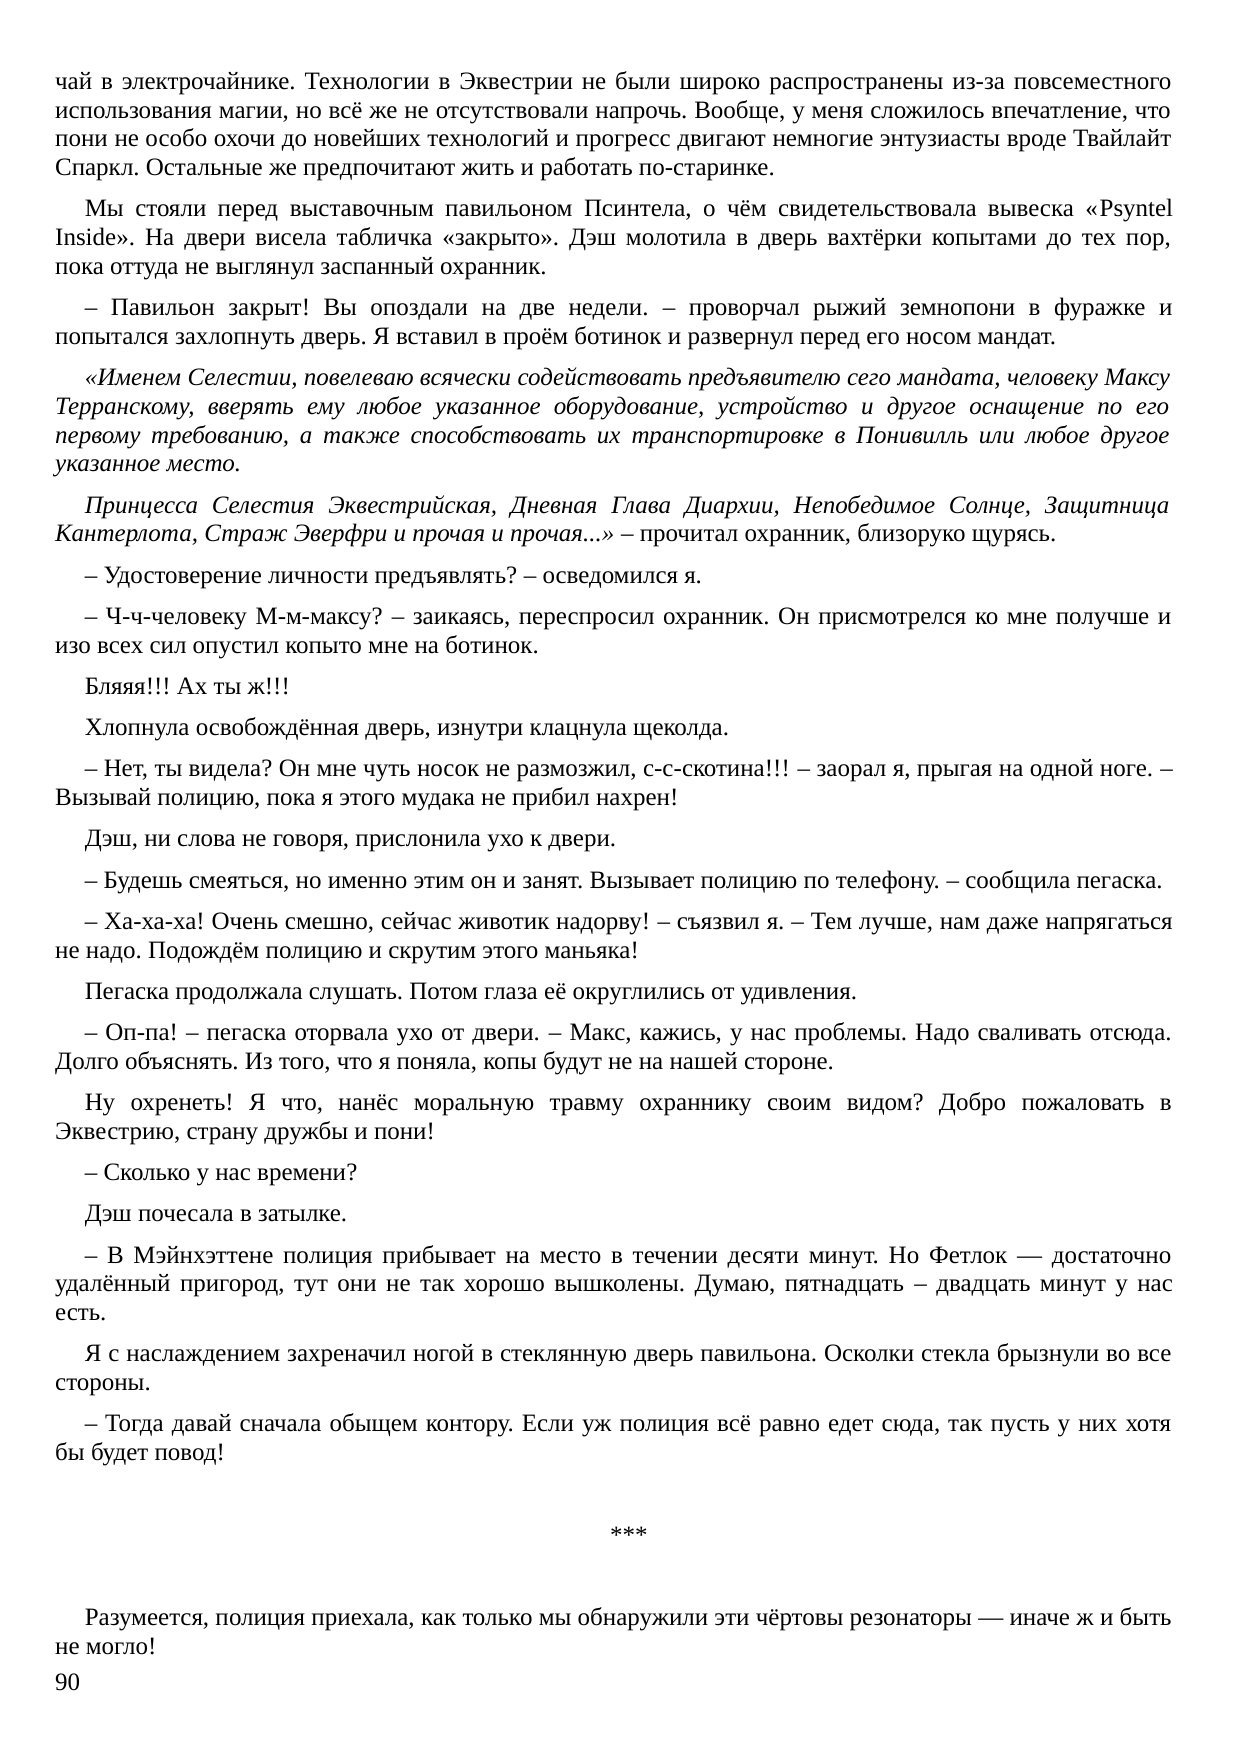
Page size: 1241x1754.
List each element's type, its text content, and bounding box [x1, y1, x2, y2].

text Дэш почесала в затылке. [55, 1198, 1173, 1227]
text Дэш, ни слова не говоря, прислонила ухо к двери. [55, 823, 1173, 852]
text – Оп-па! – пегаска оторвала ухо от двери. – Макс, кажись, у нас проблемы. Надо сваливать отсюда. Долго объяснять. Из того, что я поняла, копы будут не на нашей стороне. [55, 1017, 1173, 1075]
text – Нет, ты видела? Он мне чуть носок не размозжил, с-с-скотина!!! – заорал я, прыгая на одной ноге. – Вызывай полицию, пока я этого мудака не прибил нахрен! [55, 753, 1173, 811]
text – Тогда давай сначала обыщем контору. Если уж полиция всё равно едет сюда, так пусть у них хотя бы будет повод! [55, 1408, 1173, 1466]
text – Ч-ч-человеку М-м-максу? – заикаясь, переспросил охранник. Он присмотрелся ко мне получше и изо всех сил опустил копыто мне на ботинок. [55, 601, 1173, 658]
text Принцесса Селестия Эквестрийская, Дневная Глава Диархии, Непобедимое Солнце, Защитница Кантерлота, Страж Эверфри и прочая и прочая...» – прочитал охранник, близоруко щурясь. [55, 490, 1173, 547]
text – Ха-ха-ха! Очень смешно, сейчас животик надорву! – съязвил я. – Тем лучше, нам даже напрягаться не надо. Подождём полицию и скрутим этого маньяка! [55, 906, 1173, 963]
text – Будешь смеяться, но именно этим он и занят. Вызывает полицию по телефону. – сообщила пегаска. [55, 865, 1173, 893]
text Бляяя!!! Ах ты ж!!! [55, 671, 1173, 700]
text – В Мэйнхэттене полиция прибывает на место в течении десяти минут. Но Фетлок — достаточно удалённый пригород, тут они не так хорошо вышколены. Думаю, пятнадцать – двадцать минут у нас есть. [55, 1240, 1173, 1326]
text – Удостоверение личности предъявлять? – осведомился я. [55, 560, 1173, 588]
text Пегаска продолжала слушать. Потом глаза её округлились от удивления. [55, 976, 1173, 1005]
text – Сколько у нас времени? [55, 1157, 1173, 1186]
text Мы стояли перед выставочным павильоном Псинтела, о чём свидетельствовала вывеска «Psyntel Inside». На двери висела табличка «закрыто». Дэш молотила в дверь вахтёрки копытами до тех пор, пока оттуда не выглянул заспанный охранник. [55, 193, 1173, 280]
text Разумеется, полиция приехала, как только мы обнаружили эти чёртовы резонаторы — иначе ж и быть не могло! [55, 1602, 1173, 1660]
text Ну охренеть! Я что, нанёс моральную травму охраннику своим видом? Добро пожаловать в Эквестрию, страну дружбы и пони! [55, 1087, 1173, 1145]
text Хлопнула освобождённая дверь, изнутри клацнула щеколда. [55, 712, 1173, 741]
text чай в электрочайнике. Технологии в Эквестрии не были широко распространены из-за повсеместного использования магии, но всё же не отсутствовали напрочь. Вообще, у меня сложилось впечатление, что пони не особо охочи до новейших технологий и прогресс двигают немногие энтузиасты вроде Твайлайт Спаркл. Остальные же предпочитают жить и работать по-старинке. [55, 66, 1173, 181]
text «Именем Селестии, повелеваю всячески содействовать предъявителю сего мандата, человеку Максу Терранскому, вверять ему любое указанное оборудование, устройство и другое оснащение по его первому требованию, а также способствовать их транспортировке в Понивилль или любое другое указанное место. [55, 362, 1173, 477]
text *** [55, 1520, 1173, 1548]
text Я с наслаждением захреначил ногой в стеклянную дверь павильона. Осколки стекла брызнули во все стороны. [55, 1338, 1173, 1396]
text – Павильон закрыт! Вы опоздали на две недели. – проворчал рыжий земнопони в фуражке и попытался захлопнуть дверь. Я вставил в проём ботинок и развернул перед его носом мандат. [55, 292, 1173, 350]
